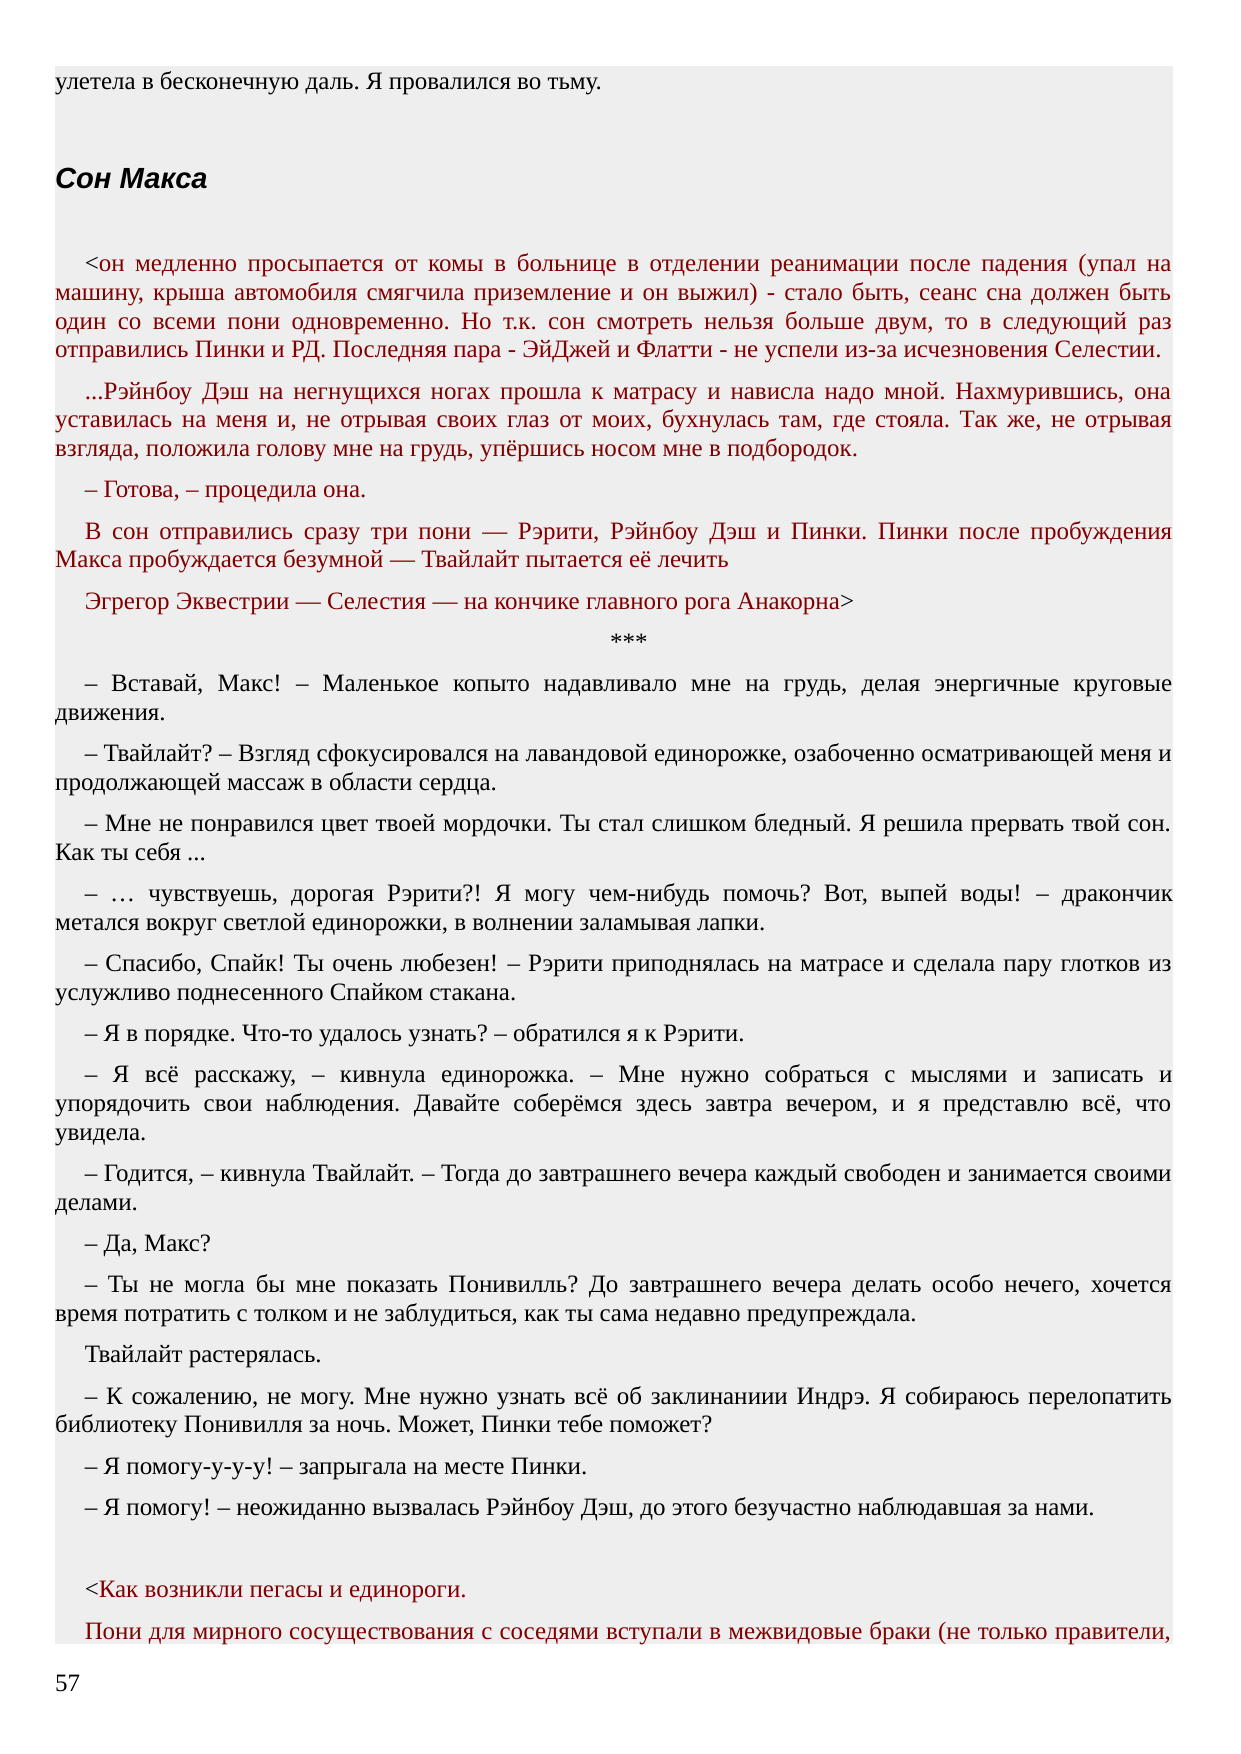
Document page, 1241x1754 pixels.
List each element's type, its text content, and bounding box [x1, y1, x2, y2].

text – Я в порядке. Что-то удалось узнать? – обратился я к Рэрити. [55, 1018, 1173, 1047]
text Твайлайт растерялась. [55, 1339, 1173, 1368]
text Эгрегор Эквестрии — Селестия — на кончике главного рога Анакорна> [55, 586, 1173, 614]
text <Как возникли пегасы и единороги. [55, 1574, 1173, 1603]
text В сон отправились сразу три пони — Рэрити, Рэйнбоу Дэш и Пинки. Пинки после пробуждения Макса пробуждается безумной — Твайлайт пытается её лечить [55, 516, 1173, 573]
text – Спасибо, Спайк! Ты очень любезен! – Рэрити приподнялась на матрасе и сделала пару глотков из услужливо поднесенного Спайком стакана. [55, 948, 1173, 1006]
text – Я помогу! – неожиданно вызвалась Рэйнбоу Дэш, до этого безучастно наблюдавшая за нами. [55, 1492, 1173, 1521]
text Пони для мирного сосуществования с соседями вступали в межвидовые браки (не только правители, [55, 1616, 1173, 1644]
text – К сожалению, не могу. Мне нужно узнать всё об заклинаниии Индрэ. Я собираюсь перелопатить библиотеку Понивилля за ночь. Может, Пинки тебе поможет? [55, 1381, 1173, 1438]
text *** [55, 627, 1173, 656]
text – Да, Макс? [55, 1228, 1173, 1257]
text – Готова, – процедила она. [55, 474, 1173, 503]
text – Мне не понравился цвет твоей мордочки. Ты стал слишком бледный. Я решила прервать твой сон. Как ты себя ... [55, 808, 1173, 866]
text – Я всё расскажу, – кивнула единорожка. – Мне нужно собраться с мыслями и записать и упорядочить свои наблюдения. Давайте соберёмся здесь завтра вечером, и я представлю всё, что увидела. [55, 1059, 1173, 1146]
text ...Рэйнбоу Дэш на негнущихся ногах прошла к матрасу и нависла надо мной. Нахмурившись, она уставилась на меня и, не отрывая своих глаз от моих, бухнулась там, где стояла. Так же, не отрывая взгляда, положила голову мне на грудь, упёршись носом мне в подбородок. [55, 376, 1173, 462]
text <он медленно просыпается от комы в больнице в отделении реанимации после падения (упал на машину, крыша автомобиля смягчила приземление и он выжил) - стало быть, сеанс сна должен быть один со всеми пони одновременно. Но т.к. сон смотреть нельзя больше двум, то в следующий раз отправились Пинки и РД. Последняя пара - ЭйДжей и Флатти - не успели из-за исчезновения Селестии. [55, 248, 1173, 363]
text – Годится, – кивнула Твайлайт. – Тогда до завтрашнего вечера каждый свободен и занимается своими делами. [55, 1158, 1173, 1216]
text – … чувствуешь, дорогая Рэрити?! Я могу чем-нибудь помочь? Вот, выпей воды! – дракончик метался вокруг светлой единорожки, в волнении заламывая лапки. [55, 878, 1173, 936]
text – Ты не могла бы мне показать Понивилль? До завтрашнего вечера делать особо нечего, хочется время потратить с толком и не заблудиться, как ты сама недавно предупреждала. [55, 1269, 1173, 1327]
subtitle Сон Макса [55, 161, 1173, 194]
text – Я помогу-у-у-у! – запрыгала на месте Пинки. [55, 1451, 1173, 1479]
text – Твайлайт? – Взгляд сфокусировался на лавандовой единорожке, озабоченно осматривающей меня и продолжающей массаж в области сердца. [55, 738, 1173, 796]
text улетела в бесконечную даль. Я провалился во тьму. [55, 66, 1173, 95]
text – Вставай, Макс! – Маленькое копыто надавливало мне на грудь, делая энергичные круговые движения. [55, 668, 1173, 726]
